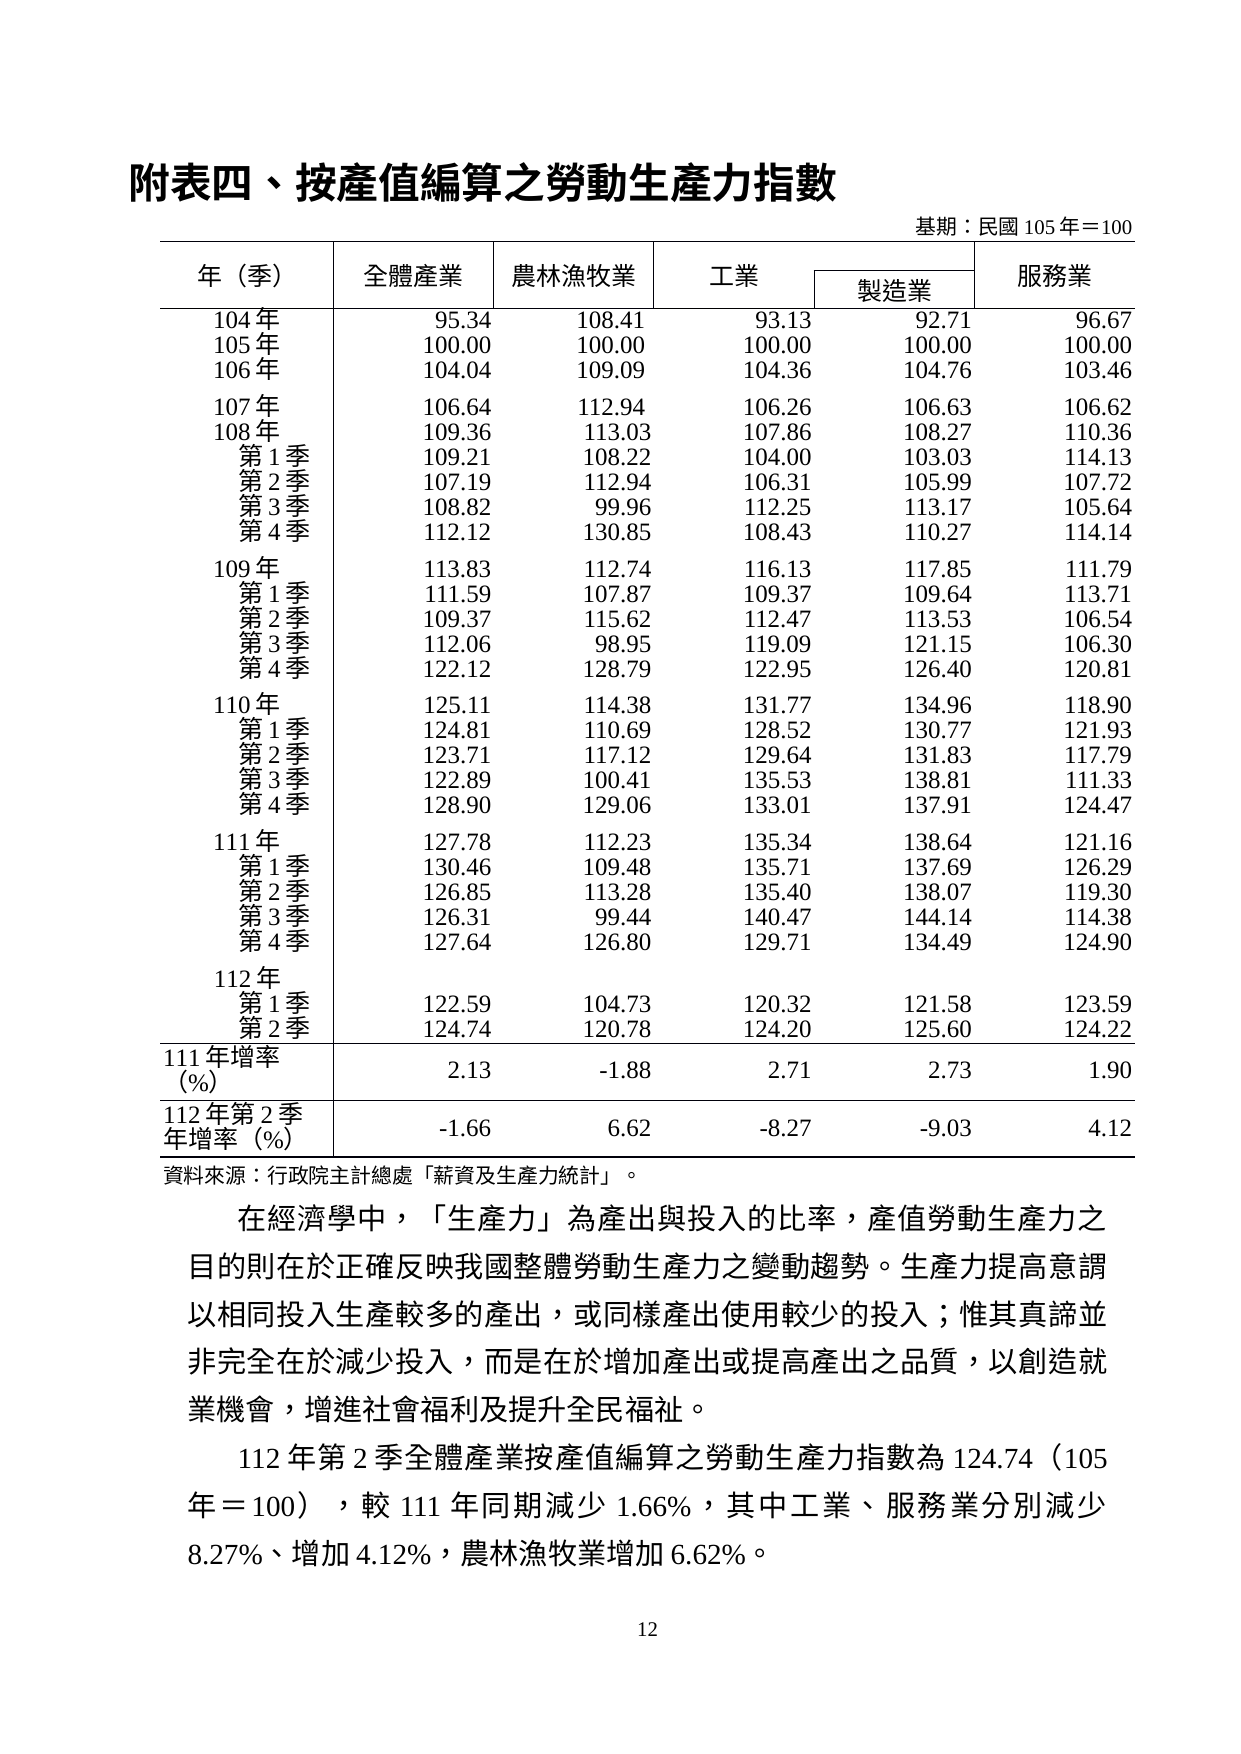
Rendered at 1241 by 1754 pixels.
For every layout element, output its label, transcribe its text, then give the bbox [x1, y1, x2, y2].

table_cell 106.30 [974, 632, 1134, 657]
table_cell 第4季 [160, 657, 333, 682]
table_cell 106.64 [334, 395, 494, 420]
table_cell 105年 [160, 334, 333, 359]
table_cell 111.59 [334, 582, 494, 607]
table_cell 109.48 [494, 856, 654, 881]
table_cell 119.30 [974, 881, 1134, 906]
table_cell 99.44 [494, 906, 654, 931]
table_cell 第3季 [160, 632, 333, 657]
table_cell 100.00 [494, 334, 654, 359]
table_cell 122.12 [334, 657, 494, 682]
table_cell 第4季 [160, 520, 333, 545]
table_cell [494, 384, 654, 395]
table_cell 106.62 [974, 395, 1134, 420]
table_cell 129.64 [654, 744, 814, 769]
table_cell 107.72 [974, 470, 1134, 495]
table_cell 107年 [160, 395, 333, 420]
table_cell [654, 819, 814, 831]
table_cell 109年 [160, 557, 333, 582]
table_cell 126.80 [494, 931, 654, 956]
table_cell 111.33 [974, 769, 1134, 794]
table_cell 95.34 [334, 309, 494, 334]
table_cell [160, 682, 333, 694]
table_cell 120.32 [654, 993, 814, 1017]
table_cell 110.27 [814, 520, 974, 545]
table_cell 99.96 [494, 495, 654, 520]
table_cell 113.71 [974, 582, 1134, 607]
table_cell 第3季 [160, 495, 333, 520]
table_cell 131.77 [654, 694, 814, 719]
table_cell 108年 [160, 420, 333, 445]
table_cell 第2季 [160, 1018, 333, 1042]
text 附表四、按產值編算之勞動生產力指數 [128, 150, 1107, 210]
table_cell 123.59 [974, 993, 1134, 1017]
table_cell 6.62 [494, 1101, 654, 1156]
table_cell 109.64 [814, 582, 974, 607]
table_cell 第4季 [160, 794, 333, 819]
table_cell 118.90 [974, 694, 1134, 719]
table_cell 110.36 [974, 420, 1134, 445]
table_cell [160, 956, 333, 967]
table_cell [654, 956, 814, 967]
table_cell [974, 956, 1134, 967]
table_cell 121.15 [814, 632, 974, 657]
table_cell [334, 956, 494, 967]
table_cell 112.74 [494, 557, 654, 582]
table_cell 111年增率（%） [160, 1044, 333, 1099]
table_cell [654, 682, 814, 694]
text 在經濟學中，「生產力」為產出與投入的比率，產值勞動生產力之目的則在於正確反映我國整體勞動生產力之變動趨勢。生產力提高意謂以相同投入生產較多的產出，或同樣產出使用較少的投入；惟其真諦並非完全在於減少投入，而是在於增加產出或提高產出之品質，以創造就業機會，增進社會福利及提升全民福祉。 [187, 1191, 1107, 1430]
table_cell 106.31 [654, 470, 814, 495]
table_cell 130.77 [814, 719, 974, 744]
table_header 年（季） [160, 242, 333, 308]
table_cell 107.87 [494, 582, 654, 607]
table_cell 124.22 [974, 1018, 1134, 1042]
table_cell 105.64 [974, 495, 1134, 520]
table_header [814, 242, 974, 270]
table_cell 112年第2季 年增率（%） [160, 1101, 333, 1156]
table_cell 105.99 [814, 470, 974, 495]
table_cell 112.06 [334, 632, 494, 657]
table_cell 第2季 [160, 470, 333, 495]
table_cell 第2季 [160, 881, 333, 906]
table_cell 100.00 [334, 334, 494, 359]
table_cell 134.49 [814, 931, 974, 956]
table_cell [334, 968, 494, 992]
table_cell 107.86 [654, 420, 814, 445]
table_cell 129.71 [654, 931, 814, 956]
table_cell 113.53 [814, 607, 974, 632]
table_cell 108.43 [654, 520, 814, 545]
table_cell 126.40 [814, 657, 974, 682]
table_cell 100.00 [974, 334, 1134, 359]
table_cell [494, 819, 654, 831]
table_cell 135.34 [654, 831, 814, 856]
table_cell 110.69 [494, 719, 654, 744]
table_cell 103.46 [974, 359, 1134, 384]
table_cell 113.17 [814, 495, 974, 520]
table_cell [334, 384, 494, 395]
table_header 服務業 [975, 242, 1134, 308]
table_cell [160, 819, 333, 831]
table_cell [814, 682, 974, 694]
table_cell 124.90 [974, 931, 1134, 956]
table_cell 130.46 [334, 856, 494, 881]
table_cell 112.94 [494, 470, 654, 495]
table_cell 117.12 [494, 744, 654, 769]
table_cell 114.38 [494, 694, 654, 719]
table_cell 127.64 [334, 931, 494, 956]
table_cell 137.91 [814, 794, 974, 819]
table_cell 106.54 [974, 607, 1134, 632]
table_cell 122.59 [334, 993, 494, 1017]
table_cell [974, 384, 1134, 395]
table_cell 106.26 [654, 395, 814, 420]
table_cell 133.01 [654, 794, 814, 819]
table_cell 117.85 [814, 557, 974, 582]
table_cell 137.69 [814, 856, 974, 881]
table_cell 108.22 [494, 445, 654, 470]
table_cell 116.13 [654, 557, 814, 582]
table_cell 112年 [160, 968, 333, 992]
table_cell [814, 384, 974, 395]
table_cell 113.83 [334, 557, 494, 582]
table_cell 125.60 [814, 1018, 974, 1042]
table_cell 107.19 [334, 470, 494, 495]
table_cell 128.90 [334, 794, 494, 819]
table_cell -1.66 [334, 1101, 494, 1156]
table_cell 製造業 [815, 271, 974, 308]
table_cell 106.63 [814, 395, 974, 420]
table_cell 131.83 [814, 744, 974, 769]
table_cell [160, 384, 333, 395]
table_cell 資料來源：行政院主計總處「薪資及生產力統計」。 [160, 1158, 1134, 1191]
table_cell 1.90 [974, 1044, 1134, 1099]
table_cell 109.21 [334, 445, 494, 470]
table_cell 121.93 [974, 719, 1134, 744]
table_cell 108.82 [334, 495, 494, 520]
table_cell [814, 968, 974, 992]
table_cell 111.79 [974, 557, 1134, 582]
table_cell 119.09 [654, 632, 814, 657]
table_cell 112.23 [494, 831, 654, 856]
table_cell [334, 682, 494, 694]
table_cell [814, 819, 974, 831]
table_cell 135.71 [654, 856, 814, 881]
table_cell [494, 682, 654, 694]
table_cell 108.41 [494, 309, 654, 334]
table_cell [494, 545, 654, 557]
table_cell 129.06 [494, 794, 654, 819]
table_header 工業 [654, 242, 814, 308]
table_cell 第4季 [160, 931, 333, 956]
table_cell 113.28 [494, 881, 654, 906]
table_cell 104.04 [334, 359, 494, 384]
table_cell 135.53 [654, 769, 814, 794]
table_cell [654, 384, 814, 395]
table_cell 120.81 [974, 657, 1134, 682]
table_cell 106年 [160, 359, 333, 384]
table_cell 135.40 [654, 881, 814, 906]
table_cell 126.85 [334, 881, 494, 906]
table_cell [654, 545, 814, 557]
table_cell 121.58 [814, 993, 974, 1017]
table_cell 93.13 [654, 309, 814, 334]
table_cell 第1季 [160, 445, 333, 470]
table_cell 124.20 [654, 1018, 814, 1042]
table_cell 第2季 [160, 607, 333, 632]
table_cell 138.81 [814, 769, 974, 794]
table_cell 115.62 [494, 607, 654, 632]
table_cell 112.12 [334, 520, 494, 545]
table_cell -9.03 [814, 1101, 974, 1156]
table_cell 127.78 [334, 831, 494, 856]
table_cell 138.64 [814, 831, 974, 856]
table_cell [494, 968, 654, 992]
table_cell 128.79 [494, 657, 654, 682]
table_cell 124.47 [974, 794, 1134, 819]
table_header 全體產業 [334, 242, 493, 308]
table_cell 第2季 [160, 744, 333, 769]
table_cell 114.14 [974, 520, 1134, 545]
table_cell [494, 956, 654, 967]
table_cell 121.16 [974, 831, 1134, 856]
table_cell 2.13 [334, 1044, 494, 1099]
table_cell [334, 545, 494, 557]
table_cell 120.78 [494, 1018, 654, 1042]
table_cell 140.47 [654, 906, 814, 931]
table_cell -1.88 [494, 1044, 654, 1099]
table_cell 第3季 [160, 769, 333, 794]
table_cell 第1季 [160, 719, 333, 744]
table_cell [654, 968, 814, 992]
table_cell 124.74 [334, 1018, 494, 1042]
table_cell 110年 [160, 694, 333, 719]
table_cell [814, 545, 974, 557]
table_cell 112.47 [654, 607, 814, 632]
table_cell 100.00 [654, 334, 814, 359]
table_cell [334, 819, 494, 831]
table_cell 109.09 [494, 359, 654, 384]
table_cell 122.89 [334, 769, 494, 794]
table_cell 111年 [160, 831, 333, 856]
table_cell -8.27 [654, 1101, 814, 1156]
table_cell 126.29 [974, 856, 1134, 881]
table_cell 104.73 [494, 993, 654, 1017]
table_header 農林漁牧業 [494, 242, 653, 308]
table_cell 112.25 [654, 495, 814, 520]
table_cell 100.41 [494, 769, 654, 794]
table_cell 128.52 [654, 719, 814, 744]
table_cell 103.03 [814, 445, 974, 470]
table_cell [814, 956, 974, 967]
table_cell 第1季 [160, 856, 333, 881]
table_cell 114.13 [974, 445, 1134, 470]
table_cell 109.37 [654, 582, 814, 607]
table_cell 92.71 [814, 309, 974, 334]
table_cell 112.94 [494, 395, 654, 420]
table_cell 117.79 [974, 744, 1134, 769]
table_cell 125.11 [334, 694, 494, 719]
table_cell 122.95 [654, 657, 814, 682]
table_cell [974, 819, 1134, 831]
table_cell 104.36 [654, 359, 814, 384]
table_cell 113.03 [494, 420, 654, 445]
table_cell 109.37 [334, 607, 494, 632]
table_cell 104年 [160, 309, 333, 334]
table_cell 104.76 [814, 359, 974, 384]
table_cell [974, 545, 1134, 557]
table_cell 100.00 [814, 334, 974, 359]
text 基期：民國105年＝100 [187, 210, 1132, 241]
table_cell 2.71 [654, 1044, 814, 1099]
table_cell 98.95 [494, 632, 654, 657]
table_cell [160, 545, 333, 557]
table_cell [974, 682, 1134, 694]
table_cell 126.31 [334, 906, 494, 931]
table_cell [974, 968, 1134, 992]
table_cell 第3季 [160, 906, 333, 931]
table_cell 134.96 [814, 694, 974, 719]
table_cell 2.73 [814, 1044, 974, 1099]
table_cell 108.27 [814, 420, 974, 445]
table_cell 124.81 [334, 719, 494, 744]
table_cell 第1季 [160, 993, 333, 1017]
table_cell 114.38 [974, 906, 1134, 931]
table_cell 130.85 [494, 520, 654, 545]
table_cell 4.12 [974, 1101, 1134, 1156]
text 112年第2季全體產業按產值編算之勞動生產力指數為124.74（105年＝100），較111年同期減少1.66%，其中工業、服務業分別減少8.27%、增加4.12%，農林漁牧業增加6.62%。 [187, 1430, 1107, 1574]
table_cell 123.71 [334, 744, 494, 769]
table_cell 104.00 [654, 445, 814, 470]
table_cell 109.36 [334, 420, 494, 445]
table_cell 第1季 [160, 582, 333, 607]
table_cell 96.67 [974, 309, 1134, 334]
table_cell 144.14 [814, 906, 974, 931]
table_cell 138.07 [814, 881, 974, 906]
